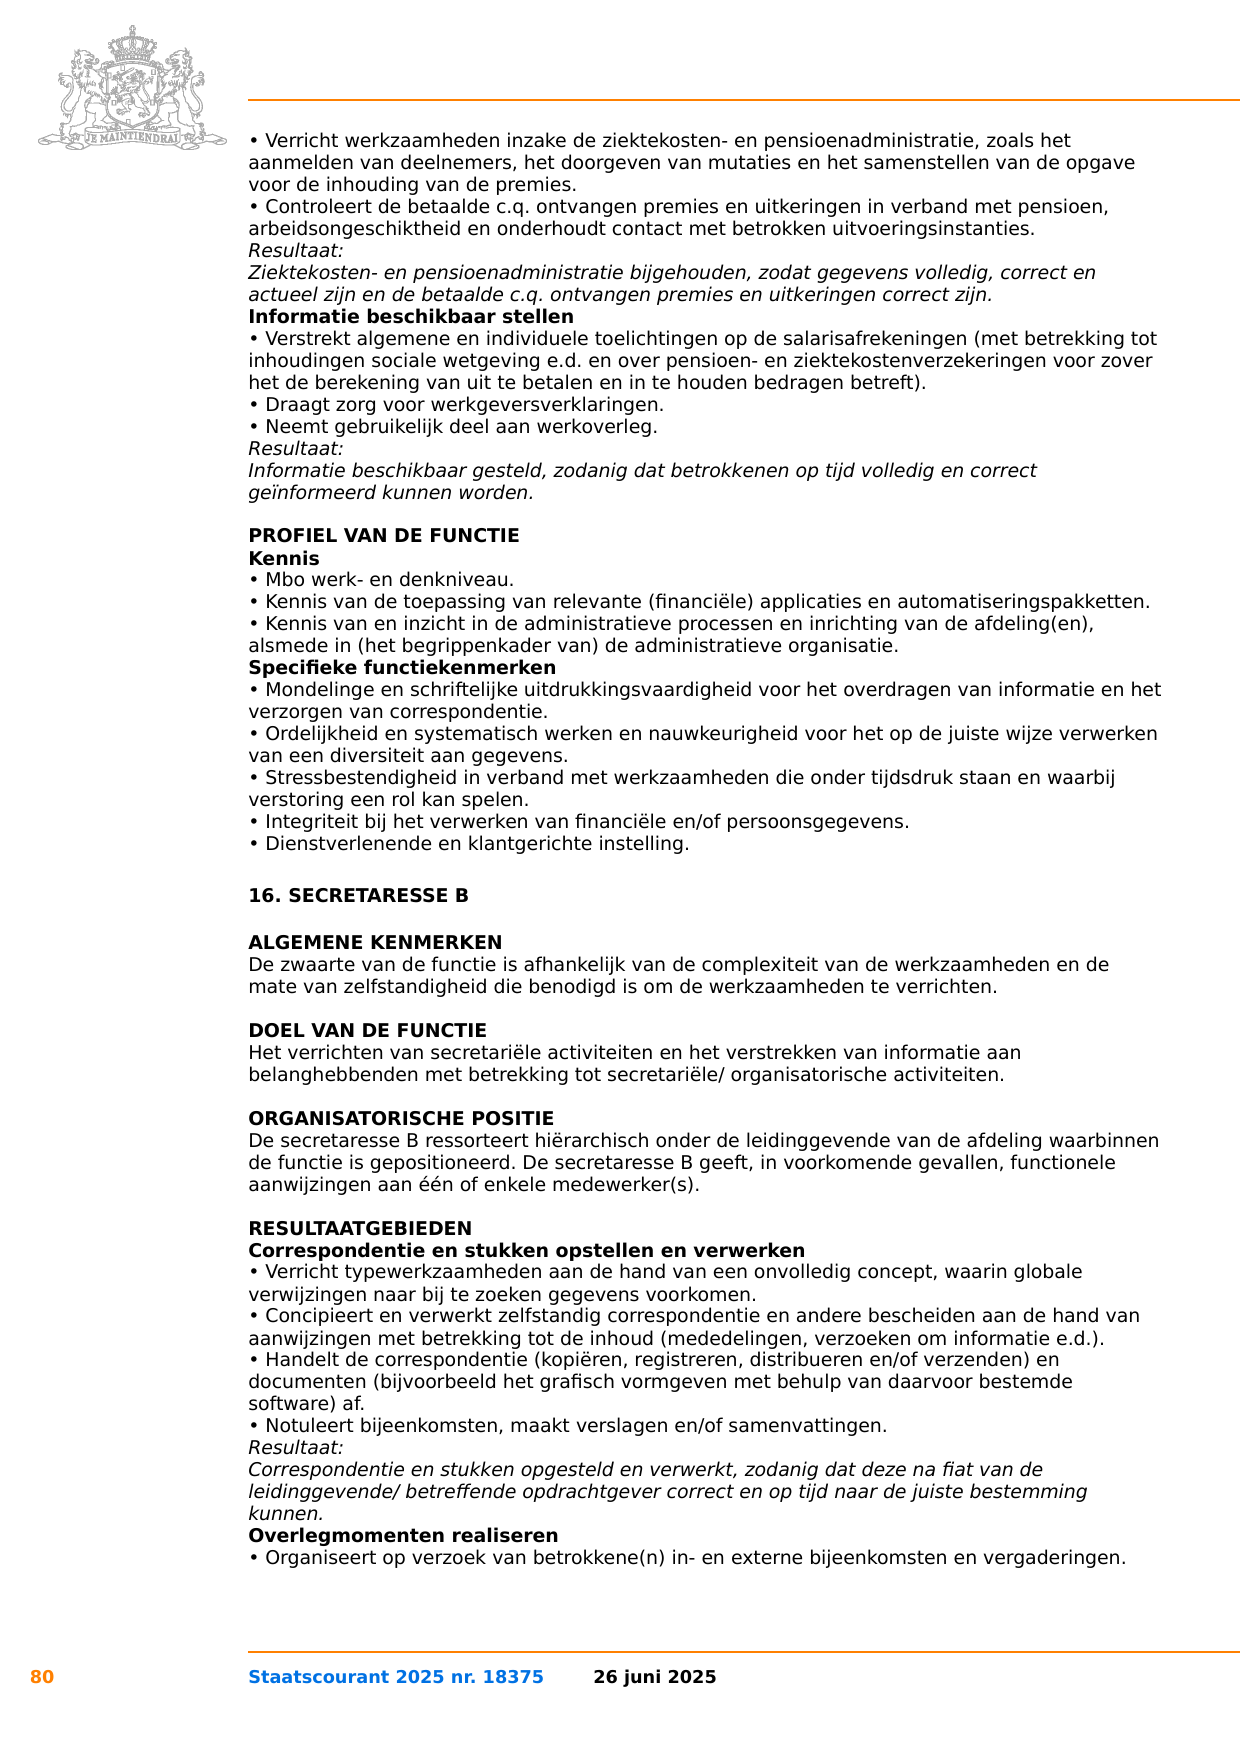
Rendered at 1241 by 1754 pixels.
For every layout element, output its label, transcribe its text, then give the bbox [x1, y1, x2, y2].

text Overlegmomenten realiseren [248, 1525, 1163, 1547]
text Informatie beschikbaar gesteld, zodanig dat betrokkenen op tijd volledig en correct geïnformeerd kunnen worden. [248, 459, 1163, 503]
text • Kennis van de toepassing van relevante (financiële) applicaties en automatiseringspakketten. [248, 591, 1163, 613]
text • Mbo werk- en denkniveau. [248, 569, 1163, 591]
text • Mondelinge en schriftelijke uitdrukkingsvaardigheid voor het overdragen van informatie en het verzorgen van correspondentie. [248, 679, 1163, 723]
text • Verricht typewerkzaamheden aan de hand van een onvolledig concept, waarin globale verwijzingen naar bij te zoeken gegevens voorkomen. [248, 1261, 1163, 1305]
text • Ordelijkheid en systematisch werken en nauwkeurigheid voor het op de juiste wijze verwerken van een diversiteit aan gegevens. [248, 723, 1163, 767]
text PROFIEL VAN DE FUNCTIE [248, 525, 1163, 547]
text • Neemt gebruikelijk deel aan werkoverleg. [248, 416, 1163, 438]
text ORGANISATORISCHE POSITIE [248, 1108, 1163, 1130]
text Resultaat: [248, 438, 1163, 459]
subtitle 16. SECRETARESSE B [248, 885, 1163, 907]
picture [38, 25, 227, 150]
text De zwaarte van de functie is afhankelijk van de complexiteit van de werkzaamheden en de mate van zelfstandigheid die benodigd is om de werkzaamheden te verrichten. [248, 954, 1163, 998]
text • Organiseert op verzoek van betrokkene(n) in- en externe bijeenkomsten en vergaderingen. [248, 1547, 1163, 1569]
text • Concipieert en verwerkt zelfstandig correspondentie en andere bescheiden aan de hand van aanwijzingen met betrekking tot de inhoud (mededelingen, verzoeken om informatie e.d.). [248, 1305, 1163, 1349]
text • Dienstverlenende en klantgerichte instelling. [248, 833, 1163, 855]
text Correspondentie en stukken opgesteld en verwerkt, zodanig dat deze na fiat van de leidinggevende/ betreffende opdrachtgever correct en op tijd naar de juiste bestemming kunnen. [248, 1459, 1163, 1525]
text Ziektekosten- en pensioenadministratie bijgehouden, zodat gegevens volledig, correct en actueel zijn en de betaalde c.q. ontvangen premies en uitkeringen correct zijn. [248, 262, 1163, 306]
text Specifieke functiekenmerken [248, 657, 1163, 679]
text Kennis [248, 547, 1163, 569]
text Resultaat: [248, 1437, 1163, 1459]
text DOEL VAN DE FUNCTIE [248, 1020, 1163, 1042]
text • Verricht werkzaamheden inzake de ziektekosten- en pensioenadministratie, zoals het aanmelden van deelnemers, het doorgeven van mutaties en het samenstellen van de opgave voor de inhouding van de premies. [248, 130, 1163, 196]
text • Integriteit bij het verwerken van financiële en/of persoonsgegevens. [248, 811, 1163, 833]
text • Controleert de betaalde c.q. ontvangen premies en uitkeringen in verband met pensioen, arbeidsongeschiktheid en onderhoudt contact met betrokken uitvoeringsinstanties. [248, 196, 1163, 240]
text RESULTAATGEBIEDEN [248, 1217, 1163, 1239]
text • Handelt de correspondentie (kopiëren, registreren, distribueren en/of verzenden) en documenten (bijvoorbeeld het grafisch vormgeven met behulp van daarvoor bestemde software) af. [248, 1349, 1163, 1415]
text • Draagt zorg voor werkgeversverklaringen. [248, 394, 1163, 416]
text ALGEMENE KENMERKEN [248, 932, 1163, 954]
text • Verstrekt algemene en individuele toelichtingen op de salarisafrekeningen (met betrekking tot inhoudingen sociale wetgeving e.d. en over pensioen- en ziektekostenverzekeringen voor zover het de berekening van uit te betalen en in te houden bedragen betreft). [248, 328, 1163, 394]
text De secretaresse B ressorteert hiërarchisch onder de leidinggevende van de afdeling waarbinnen de functie is gepositioneerd. De secretaresse B geeft, in voorkomende gevallen, functionele aanwijzingen aan één of enkele medewerker(s). [248, 1130, 1163, 1196]
text Het verrichten van secretariële activiteiten en het verstrekken van informatie aan belanghebbenden met betrekking tot secretariële/ organisatorische activiteiten. [248, 1042, 1163, 1086]
text • Notuleert bijeenkomsten, maakt verslagen en/of samenvattingen. [248, 1415, 1163, 1437]
text • Kennis van en inzicht in de administratieve processen en inrichting van de afdeling(en), alsmede in (het begrippenkader van) de administratieve organisatie. [248, 613, 1163, 657]
text Resultaat: [248, 240, 1163, 262]
text Correspondentie en stukken opstellen en verwerken [248, 1239, 1163, 1261]
text • Stressbestendigheid in verband met werkzaamheden die onder tijdsdruk staan en waarbij verstoring een rol kan spelen. [248, 767, 1163, 811]
text Informatie beschikbaar stellen [248, 306, 1163, 328]
